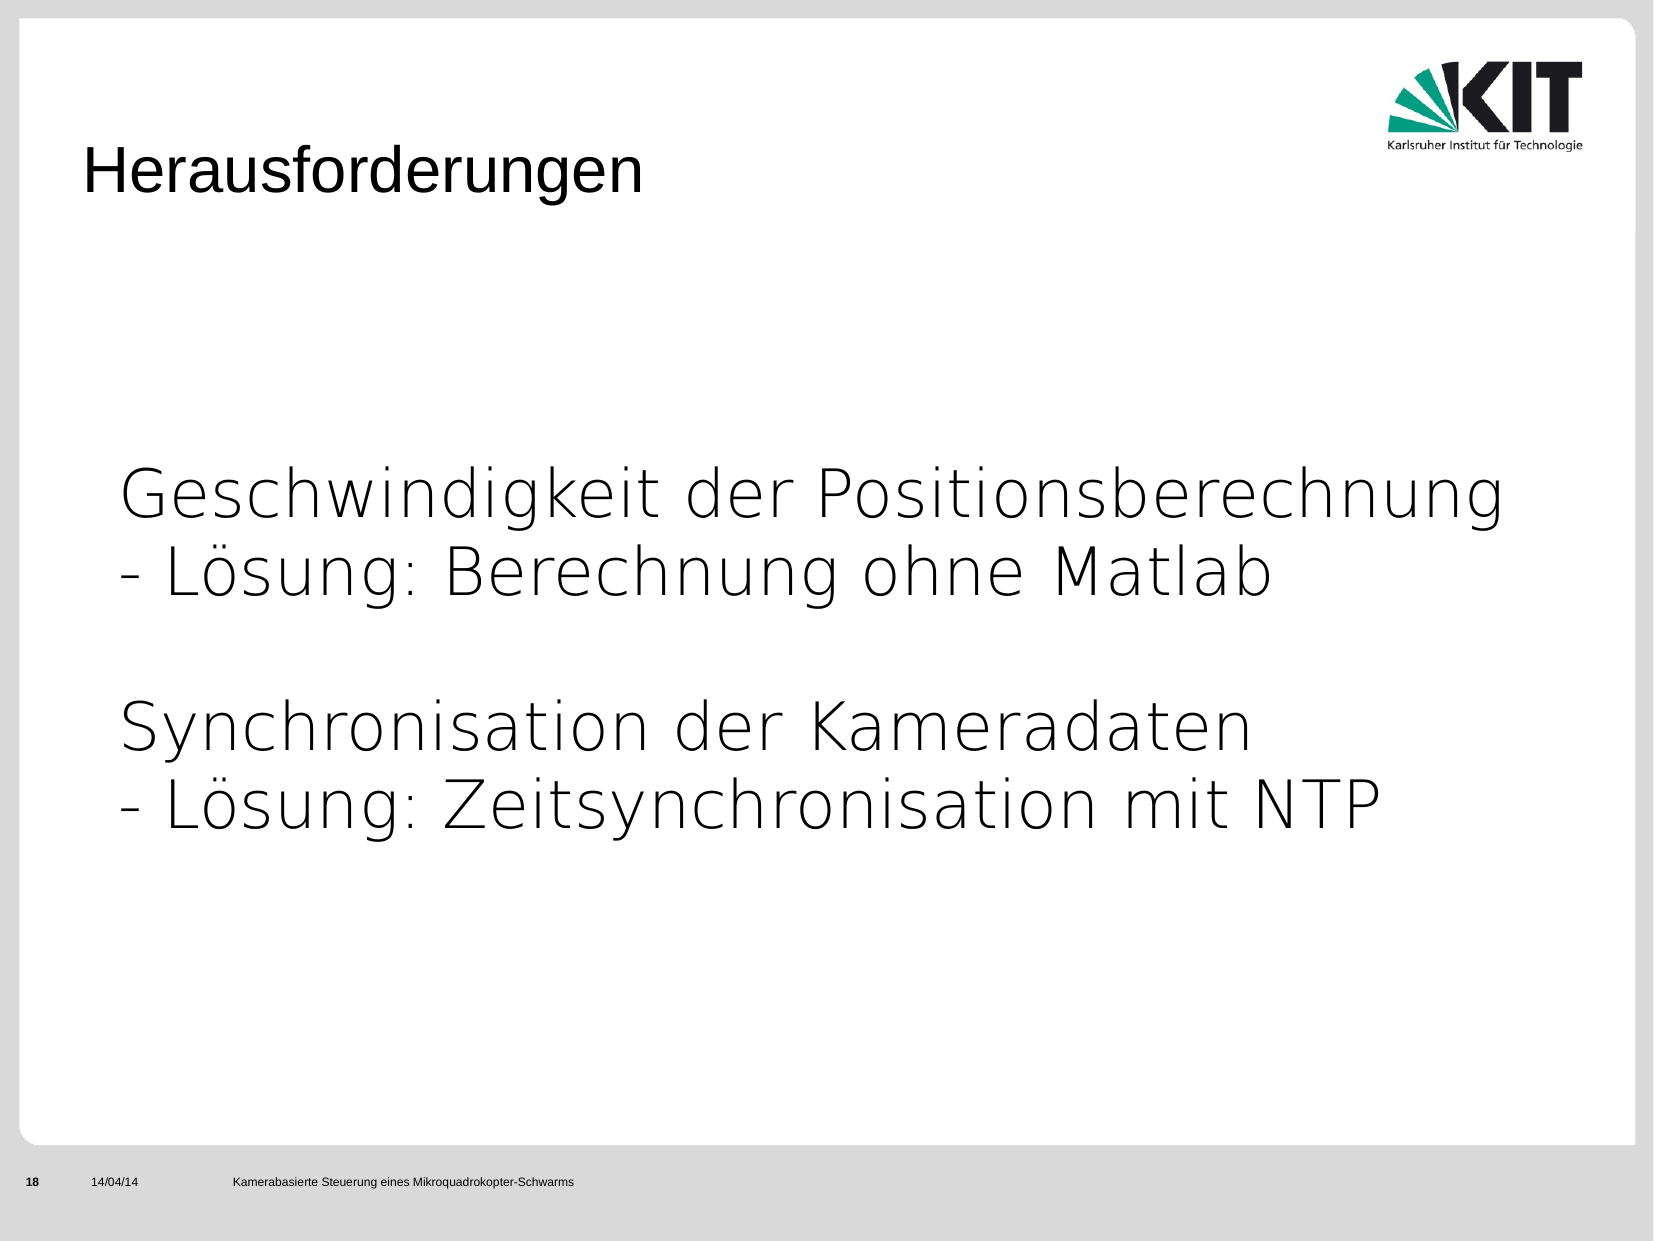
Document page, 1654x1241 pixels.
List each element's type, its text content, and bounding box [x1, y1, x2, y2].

subtitle Geschwindigkeit der Positionsberechnung - Lösung: Berechnung ohne Matlab Synchronisation der Kameradaten - Lösung: Zeitsynchronisation mit NTP [82, 290, 1571, 1010]
picture [0, 0, 1654, 1241]
title Herausforderungen [82, 49, 1571, 257]
